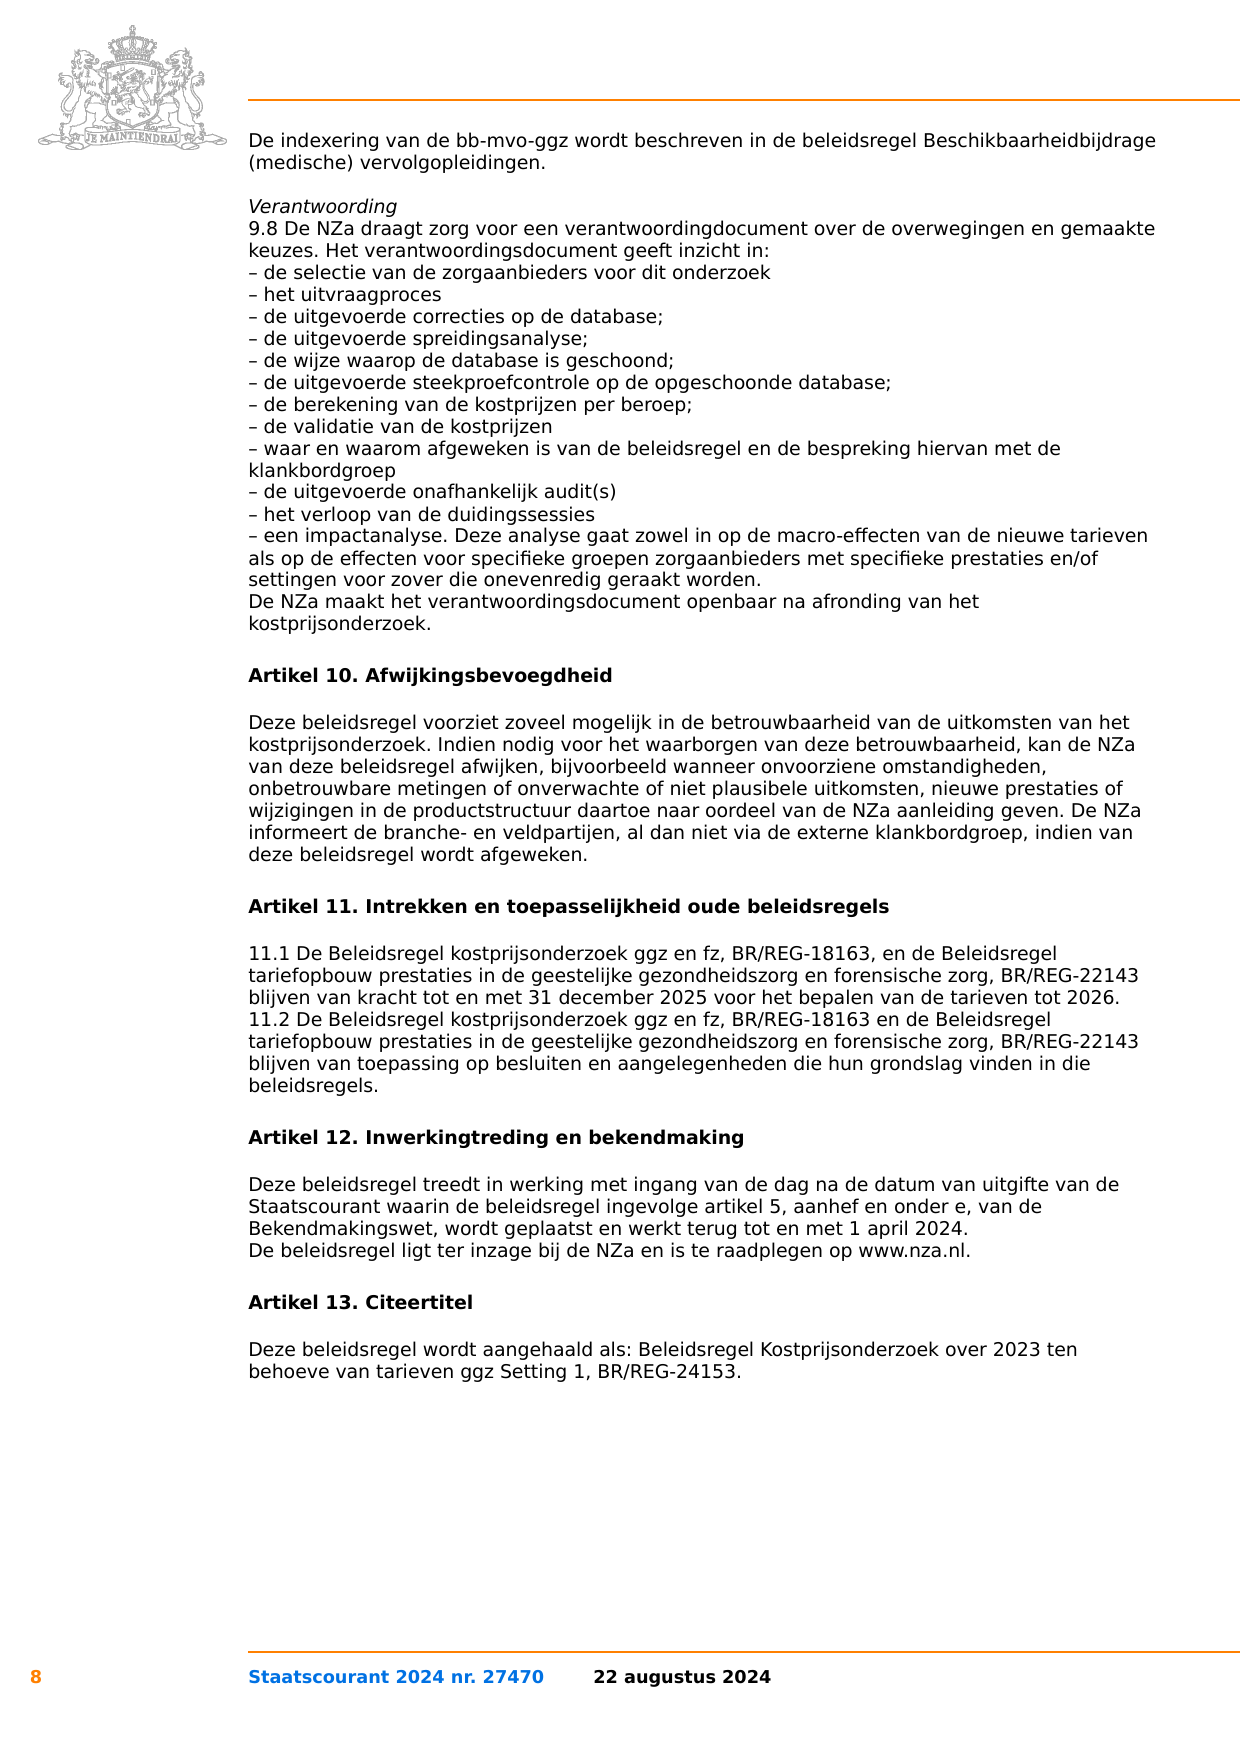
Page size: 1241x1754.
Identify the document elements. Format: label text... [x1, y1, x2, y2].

text – de uitgevoerde spreidingsanalyse; [248, 328, 1163, 349]
subtitle Verantwoording [248, 196, 1163, 218]
text – de uitgevoerde steekproefcontrole op de opgeschoonde database; [248, 372, 1163, 393]
text – het uitvraagproces [248, 284, 1163, 306]
subtitle Artikel 11. Intrekken en toepasselijkheid oude beleidsregels [248, 896, 1163, 918]
text – een impactanalyse. Deze analyse gaat zowel in op de macro-effecten van de nieuwe tarieven als op de effecten voor specifieke groepen zorgaanbieders met specifieke prestaties en/of settingen voor zover die onevenredig geraakt worden. [248, 525, 1163, 591]
text De beleidsregel ligt ter inzage bij de NZa en is te raadplegen op www.nza.nl. [248, 1240, 1163, 1262]
text – waar en waarom afgeweken is van de beleidsregel en de bespreking hiervan met de klankbordgroep [248, 437, 1163, 481]
text – de validatie van de kostprijzen [248, 416, 1163, 437]
text De indexering van de bb-mvo-ggz wordt beschreven in de beleidsregel Beschikbaarheidbijdrage (medische) vervolgopleidingen. [248, 130, 1163, 174]
text – de uitgevoerde onafhankelijk audit(s) [248, 481, 1163, 503]
text – de uitgevoerde correcties op de database; [248, 306, 1163, 328]
subtitle Artikel 13. Citeertitel [248, 1292, 1163, 1314]
text 9.8 De NZa draagt zorg voor een verantwoordingdocument over de overwegingen en gemaakte keuzes. Het verantwoordingsdocument geeft inzicht in: [248, 218, 1163, 262]
text – de selectie van de zorgaanbieders voor dit onderzoek [248, 262, 1163, 284]
subtitle Artikel 12. Inwerkingtreding en bekendmaking [248, 1127, 1163, 1149]
text De NZa maakt het verantwoordingsdocument openbaar na afronding van het kostprijsonderzoek. [248, 591, 1163, 635]
text 11.1 De Beleidsregel kostprijsonderzoek ggz en fz, BR/REG-18163, en de Beleidsregel tariefopbouw prestaties in de geestelijke gezondheidszorg en forensische zorg, BR/REG-22143 blijven van kracht tot en met 31 december 2025 voor het bepalen van de tarieven tot 2026. [248, 943, 1163, 1009]
text 11.2 De Beleidsregel kostprijsonderzoek ggz en fz, BR/REG-18163 en de Beleidsregel tariefopbouw prestaties in de geestelijke gezondheidszorg en forensische zorg, BR/REG-22143 blijven van toepassing op besluiten en aangelegenheden die hun grondslag vinden in die beleidsregels. [248, 1009, 1163, 1097]
text – het verloop van de duidingssessies [248, 503, 1163, 525]
text Deze beleidsregel voorziet zoveel mogelijk in de betrouwbaarheid van de uitkomsten van het kostprijsonderzoek. Indien nodig voor het waarborgen van deze betrouwbaarheid, kan de NZa van deze beleidsregel afwijken, bijvoorbeeld wanneer onvoorziene omstandigheden, onbetrouwbare metingen of onverwachte of niet plausibele uitkomsten, nieuwe prestaties of wijzigingen in de productstructuur daartoe naar oordeel van de NZa aanleiding geven. De NZa informeert de branche- en veldpartijen, al dan niet via de externe klankbordgroep, indien van deze beleidsregel wordt afgeweken. [248, 712, 1163, 866]
text Deze beleidsregel wordt aangehaald als: Beleidsregel Kostprijsonderzoek over 2023 ten behoeve van tarieven ggz Setting 1, BR/REG-24153. [248, 1339, 1163, 1383]
text – de berekening van de kostprijzen per beroep; [248, 393, 1163, 416]
subtitle Artikel 10. Afwijkingsbevoegdheid [248, 665, 1163, 687]
text – de wijze waarop de database is geschoond; [248, 349, 1163, 372]
text Deze beleidsregel treedt in werking met ingang van de dag na de datum van uitgifte van de Staatscourant waarin de beleidsregel ingevolge artikel 5, aanhef en onder e, van de Bekendmakingswet, wordt geplaatst en werkt terug tot en met 1 april 2024. [248, 1174, 1163, 1240]
picture [38, 25, 227, 150]
